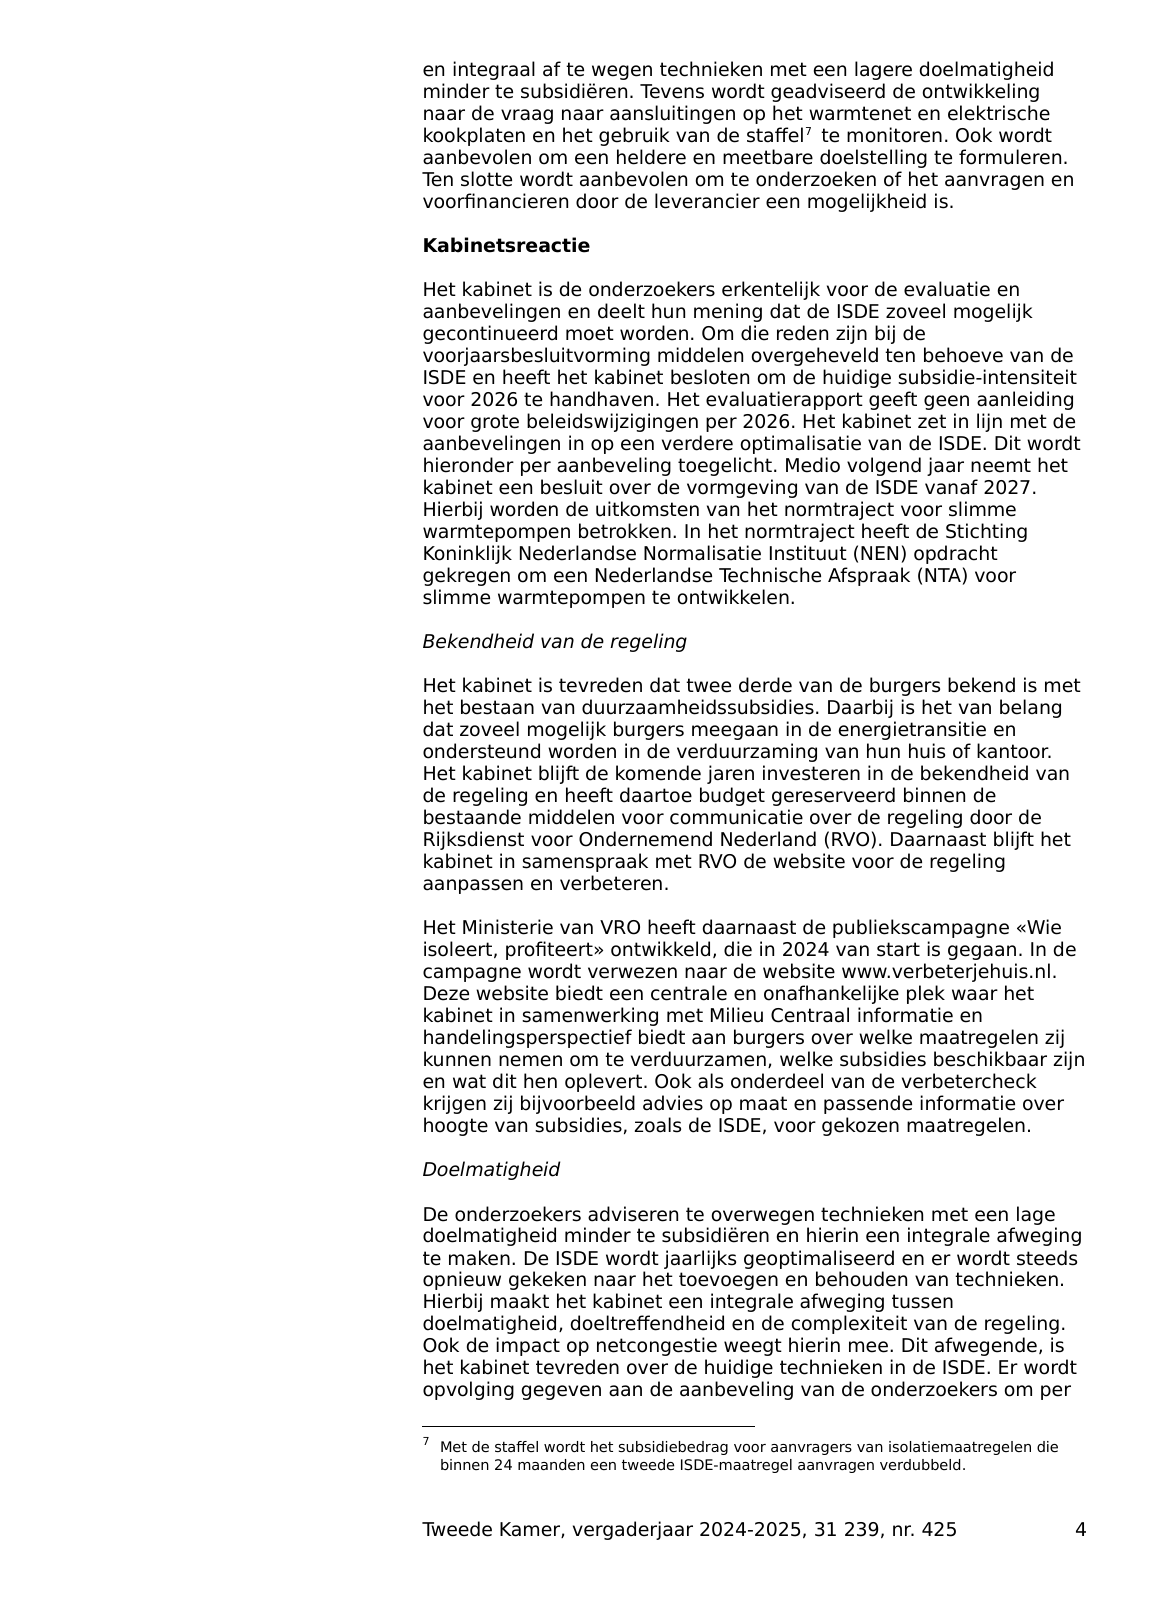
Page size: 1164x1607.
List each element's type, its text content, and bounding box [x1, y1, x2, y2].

text en integraal af te wegen technieken met een lagere doelmatigheid minder te subsidiëren. Tevens wordt geadviseerd de ontwikkeling naar de vraag naar aansluitingen op het warmtenet en elektrische kookplaten en het gebruik van de staffel te monitoren. Ook wordt aanbevolen om een heldere en meetbare doelstelling te formuleren. Ten slotte wordt aanbevolen om te onderzoeken of het aanvragen en voorfinancieren door de leverancier een mogelijkheid is. [422, 59, 1087, 213]
text Met de staffel wordt het subsidiebedrag voor aanvragers van isolatiemaatregelen die binnen 24 maanden een tweede ISDE-maatregel aanvragen verdubbeld. [422, 1435, 1087, 1474]
subtitle Bekendheid van de regeling [422, 631, 1087, 653]
text Het Ministerie van VRO heeft daarnaast de publiekscampagne «Wie isoleert, profiteert» ontwikkeld, die in 2024 van start is gegaan. In de campagne wordt verwezen naar de website www.verbeterjehuis.nl. Deze website biedt een centrale en onafhankelijke plek waar het kabinet in samenwerking met Milieu Centraal informatie en handelingsperspectief biedt aan burgers over welke maatregelen zij kunnen nemen om te verduurzamen, welke subsidies beschikbaar zijn en wat dit hen oplevert. Ook als onderdeel van de verbetercheck krijgen zij bijvoorbeeld advies op maat en passende informatie over hoogte van subsidies, zoals de ISDE, voor gekozen maatregelen. [422, 917, 1087, 1137]
text Het kabinet is tevreden dat twee derde van de burgers bekend is met het bestaan van duurzaamheidssubsidies. Daarbij is het van belang dat zoveel mogelijk burgers meegaan in de energietransitie en ondersteund worden in de verduurzaming van hun huis of kantoor. Het kabinet blijft de komende jaren investeren in de bekendheid van de regeling en heeft daartoe budget gereserveerd binnen de bestaande middelen voor communicatie over de regeling door de Rijksdienst voor Ondernemend Nederland (RVO). Daarnaast blijft het kabinet in samenspraak met RVO de website voor de regeling aanpassen en verbeteren. [422, 675, 1087, 895]
subtitle Doelmatigheid [422, 1159, 1087, 1181]
text De onderzoekers adviseren te overwegen technieken met een lage doelmatigheid minder te subsidiëren en hierin een integrale afweging te maken. De ISDE wordt jaarlijks geoptimaliseerd en er wordt steeds opnieuw gekeken naar het toevoegen en behouden van technieken. Hierbij maakt het kabinet een integrale afweging tussen doelmatigheid, doeltreffendheid en de complexiteit van de regeling. Ook de impact op netcongestie weegt hierin mee. Dit afwegende, is het kabinet tevreden over de huidige technieken in de ISDE. Er wordt opvolging gegeven aan de aanbeveling van de onderzoekers om per [422, 1203, 1087, 1401]
subtitle Kabinetsreactie [422, 235, 1087, 257]
text Het kabinet is de onderzoekers erkentelijk voor de evaluatie en aanbevelingen en deelt hun mening dat de ISDE zoveel mogelijk gecontinueerd moet worden. Om die reden zijn bij de voorjaarsbesluitvorming middelen overgeheveld ten behoeve van de ISDE en heeft het kabinet besloten om de huidige subsidie-intensiteit voor 2026 te handhaven. Het evaluatierapport geeft geen aanleiding voor grote beleidswijzigingen per 2026. Het kabinet zet in lijn met de aanbevelingen in op een verdere optimalisatie van de ISDE. Dit wordt hieronder per aanbeveling toegelicht. Medio volgend jaar neemt het kabinet een besluit over de vormgeving van de ISDE vanaf 2027. Hierbij worden de uitkomsten van het normtraject voor slimme warmtepompen betrokken. In het normtraject heeft de Stichting Koninklijk Nederlandse Normalisatie Instituut (NEN) opdracht gekregen om een Nederlandse Technische Afspraak (NTA) voor slimme warmtepompen te ontwikkelen. [422, 279, 1087, 609]
